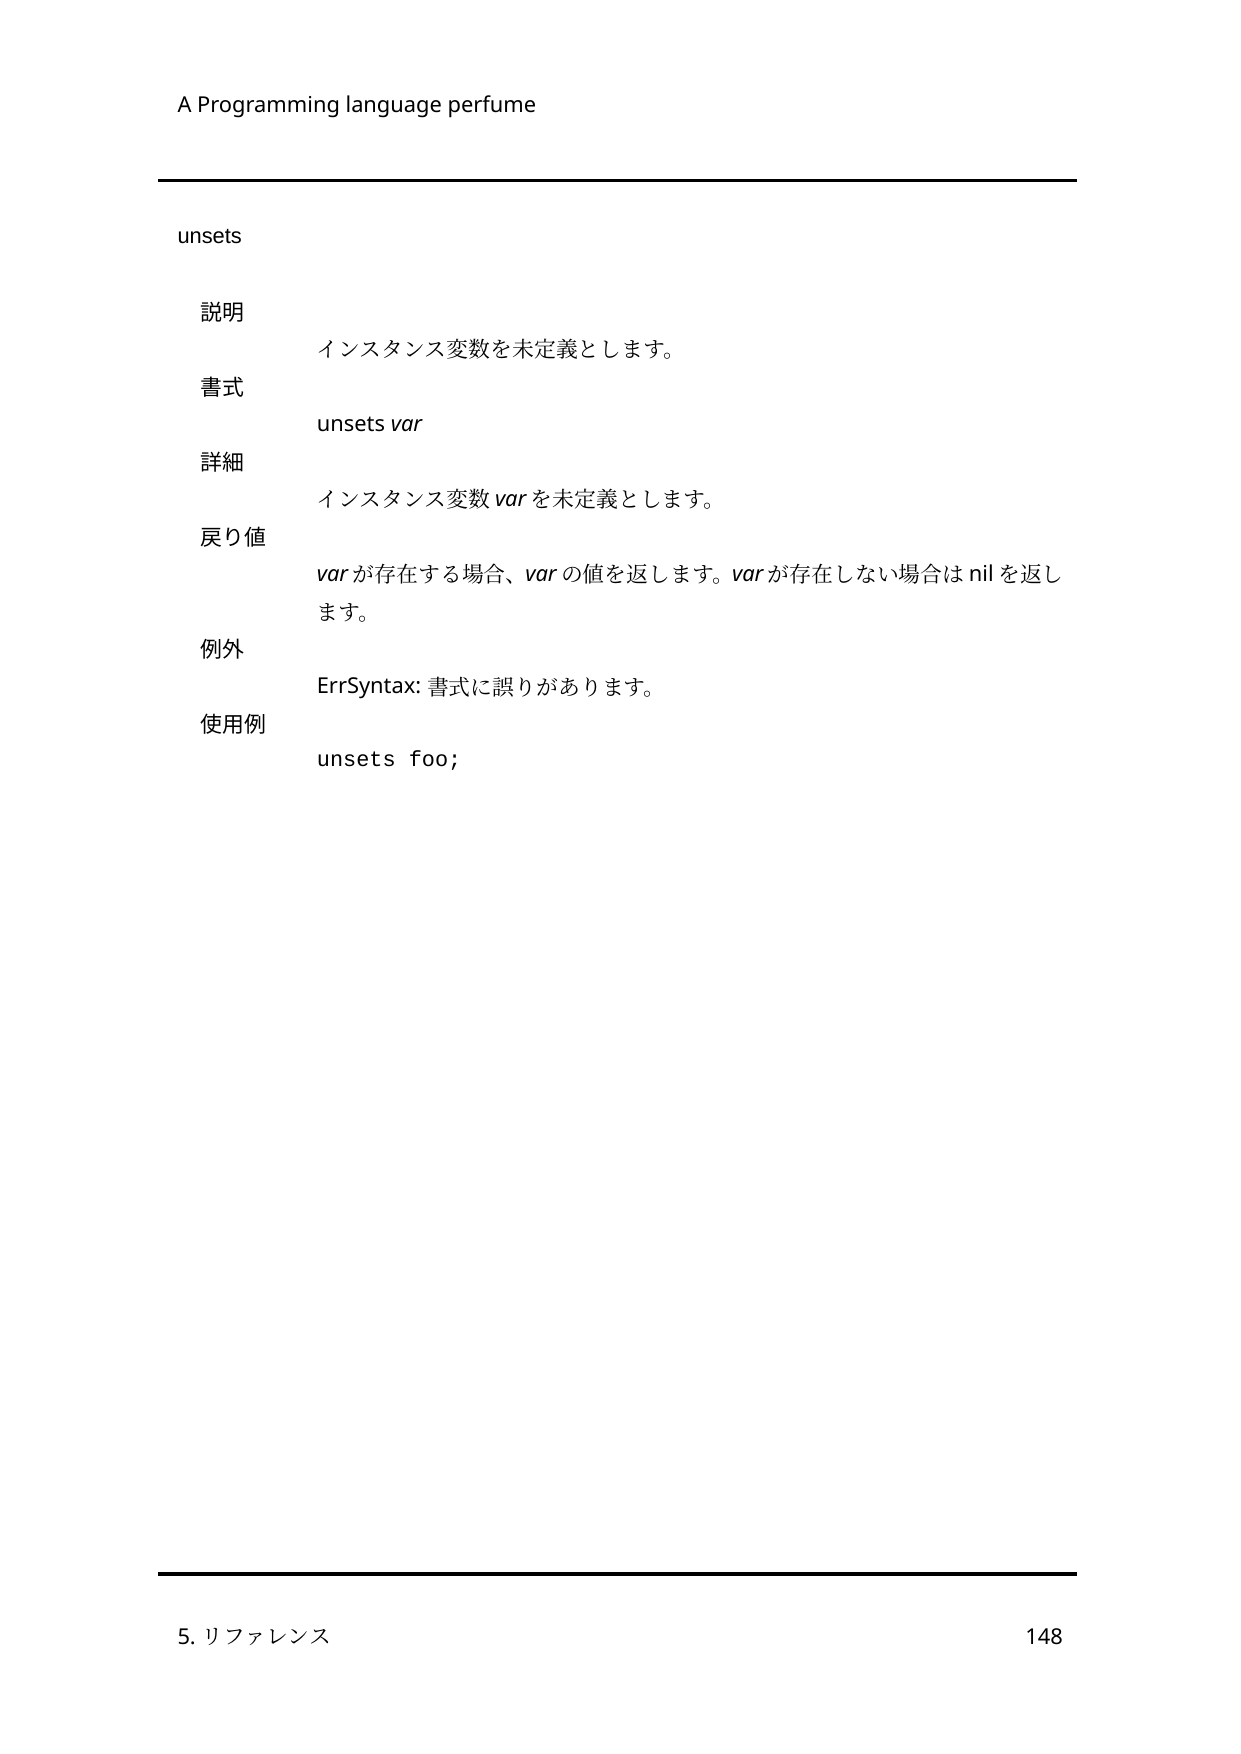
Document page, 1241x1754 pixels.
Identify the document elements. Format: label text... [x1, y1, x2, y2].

table_cell 例外 [200, 629, 317, 704]
subtitle unsets [177, 217, 1063, 254]
table_header 説明 [200, 292, 317, 367]
table_cell 戻り値 [200, 517, 317, 629]
table_cell インスタンス変数varを未定義とします。 [317, 442, 1063, 517]
table_cell unsets foo; [317, 704, 1063, 779]
table_cell ErrSyntax: 書式に誤りがあります。 [317, 629, 1063, 704]
table_cell varが存在する場合、varの値を返します。varが存在しない場合はnilを返します。 [317, 517, 1063, 629]
table_cell 書式 [200, 367, 317, 442]
table_header インスタンス変数を未定義とします。 [317, 292, 1063, 367]
table_cell unsets var [317, 367, 1063, 442]
table_cell 詳細 [200, 442, 317, 517]
table_cell 使用例 [200, 704, 317, 779]
